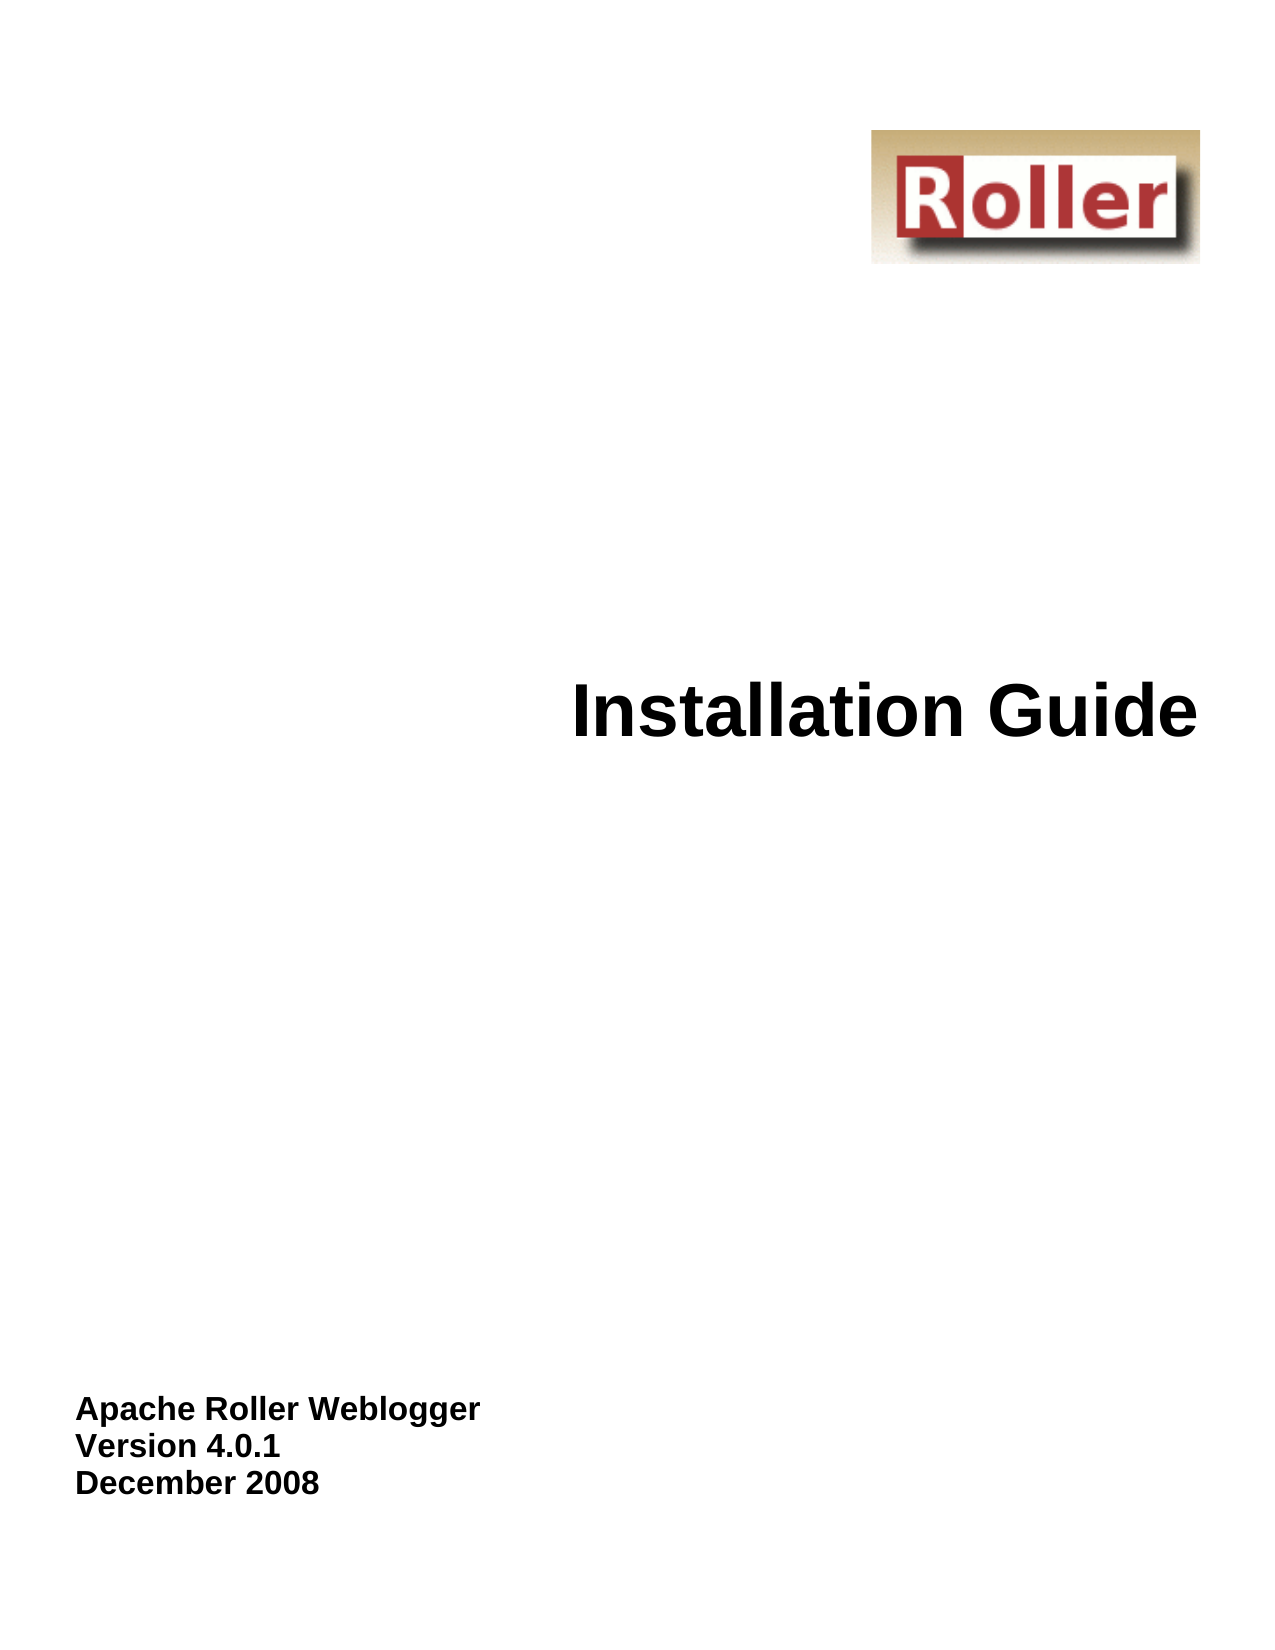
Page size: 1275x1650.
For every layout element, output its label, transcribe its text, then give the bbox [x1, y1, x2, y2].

text Apache Roller Weblogger [75, 1390, 1200, 1427]
picture [871, 130, 1200, 264]
text Installation Guide [75, 668, 1200, 752]
text December 2008 [75, 1464, 1200, 1502]
text Version 4.0.1 [75, 1427, 1200, 1464]
